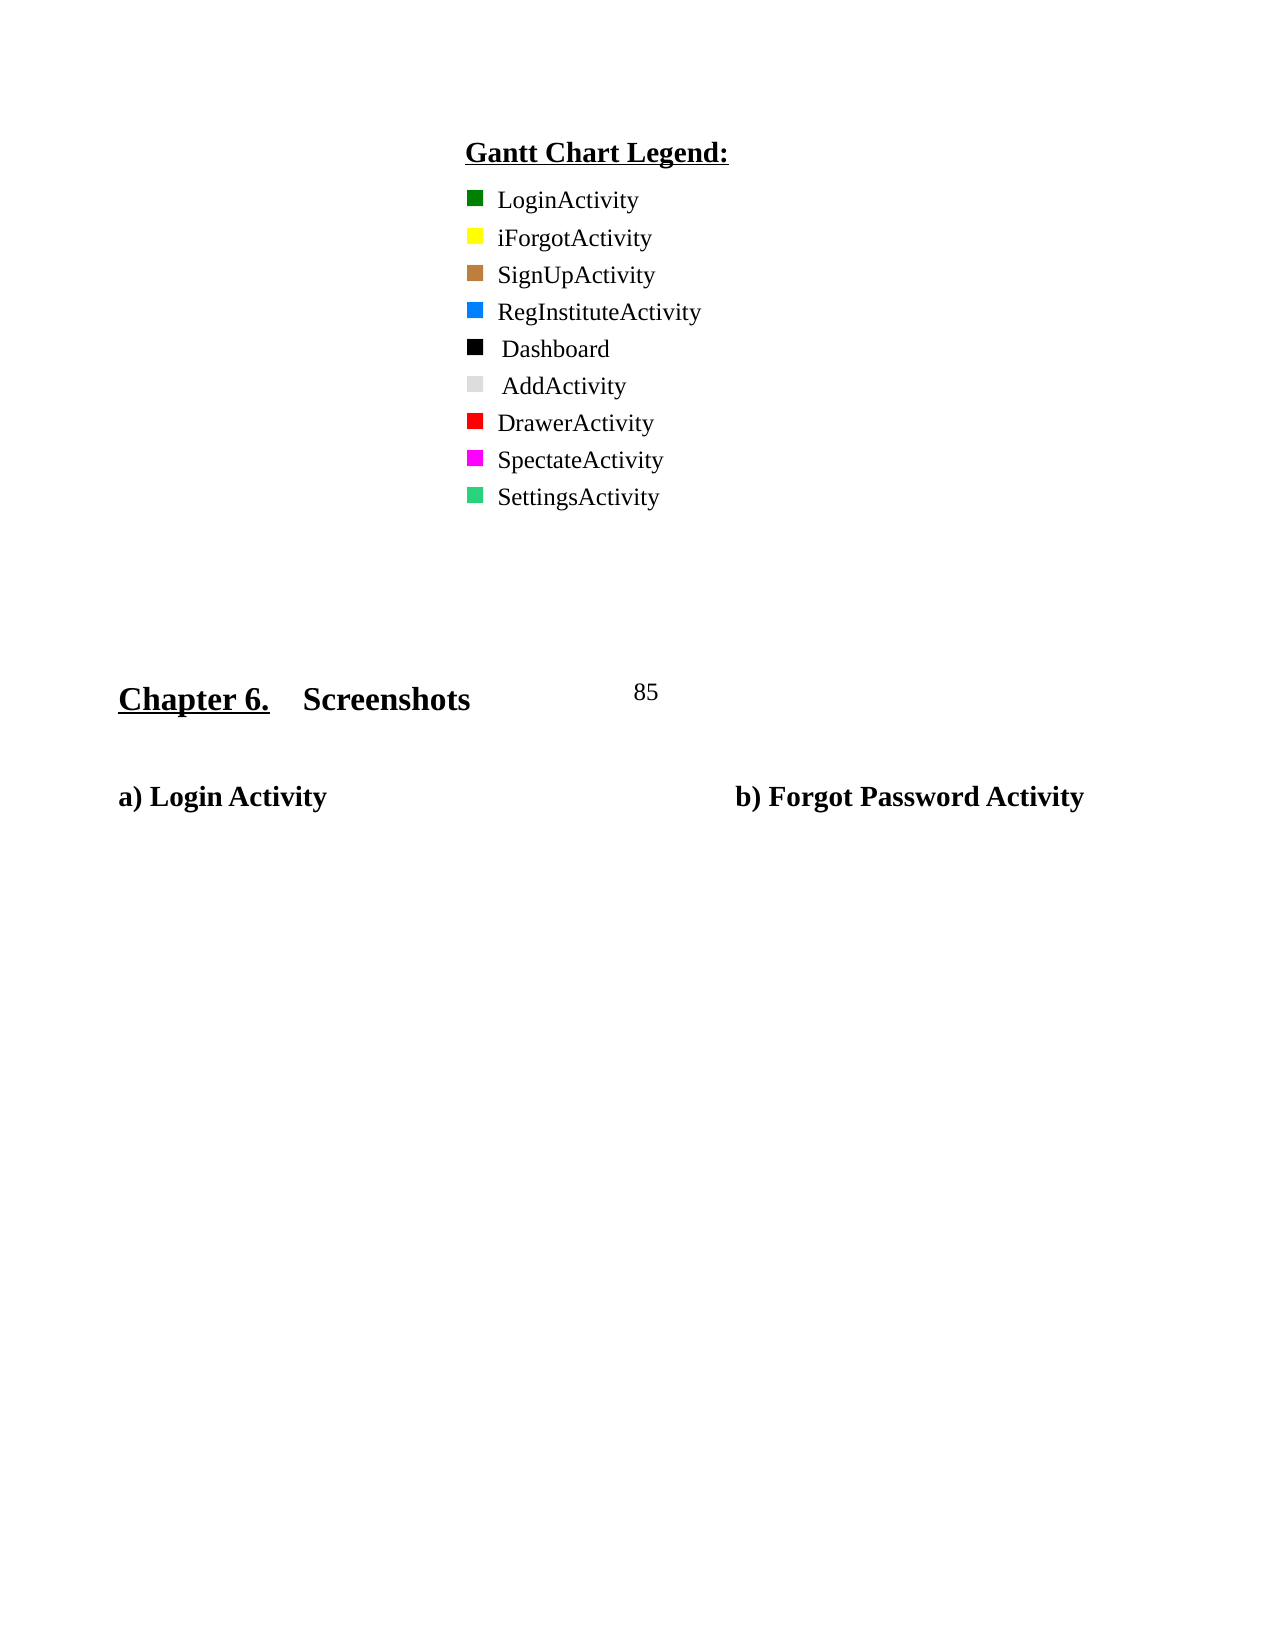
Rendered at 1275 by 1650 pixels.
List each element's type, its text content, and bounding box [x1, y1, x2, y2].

text a) Login Activity b) Forgot Password Activity [118, 779, 1157, 813]
text Chapter 6. Screenshots [118, 679, 1157, 717]
